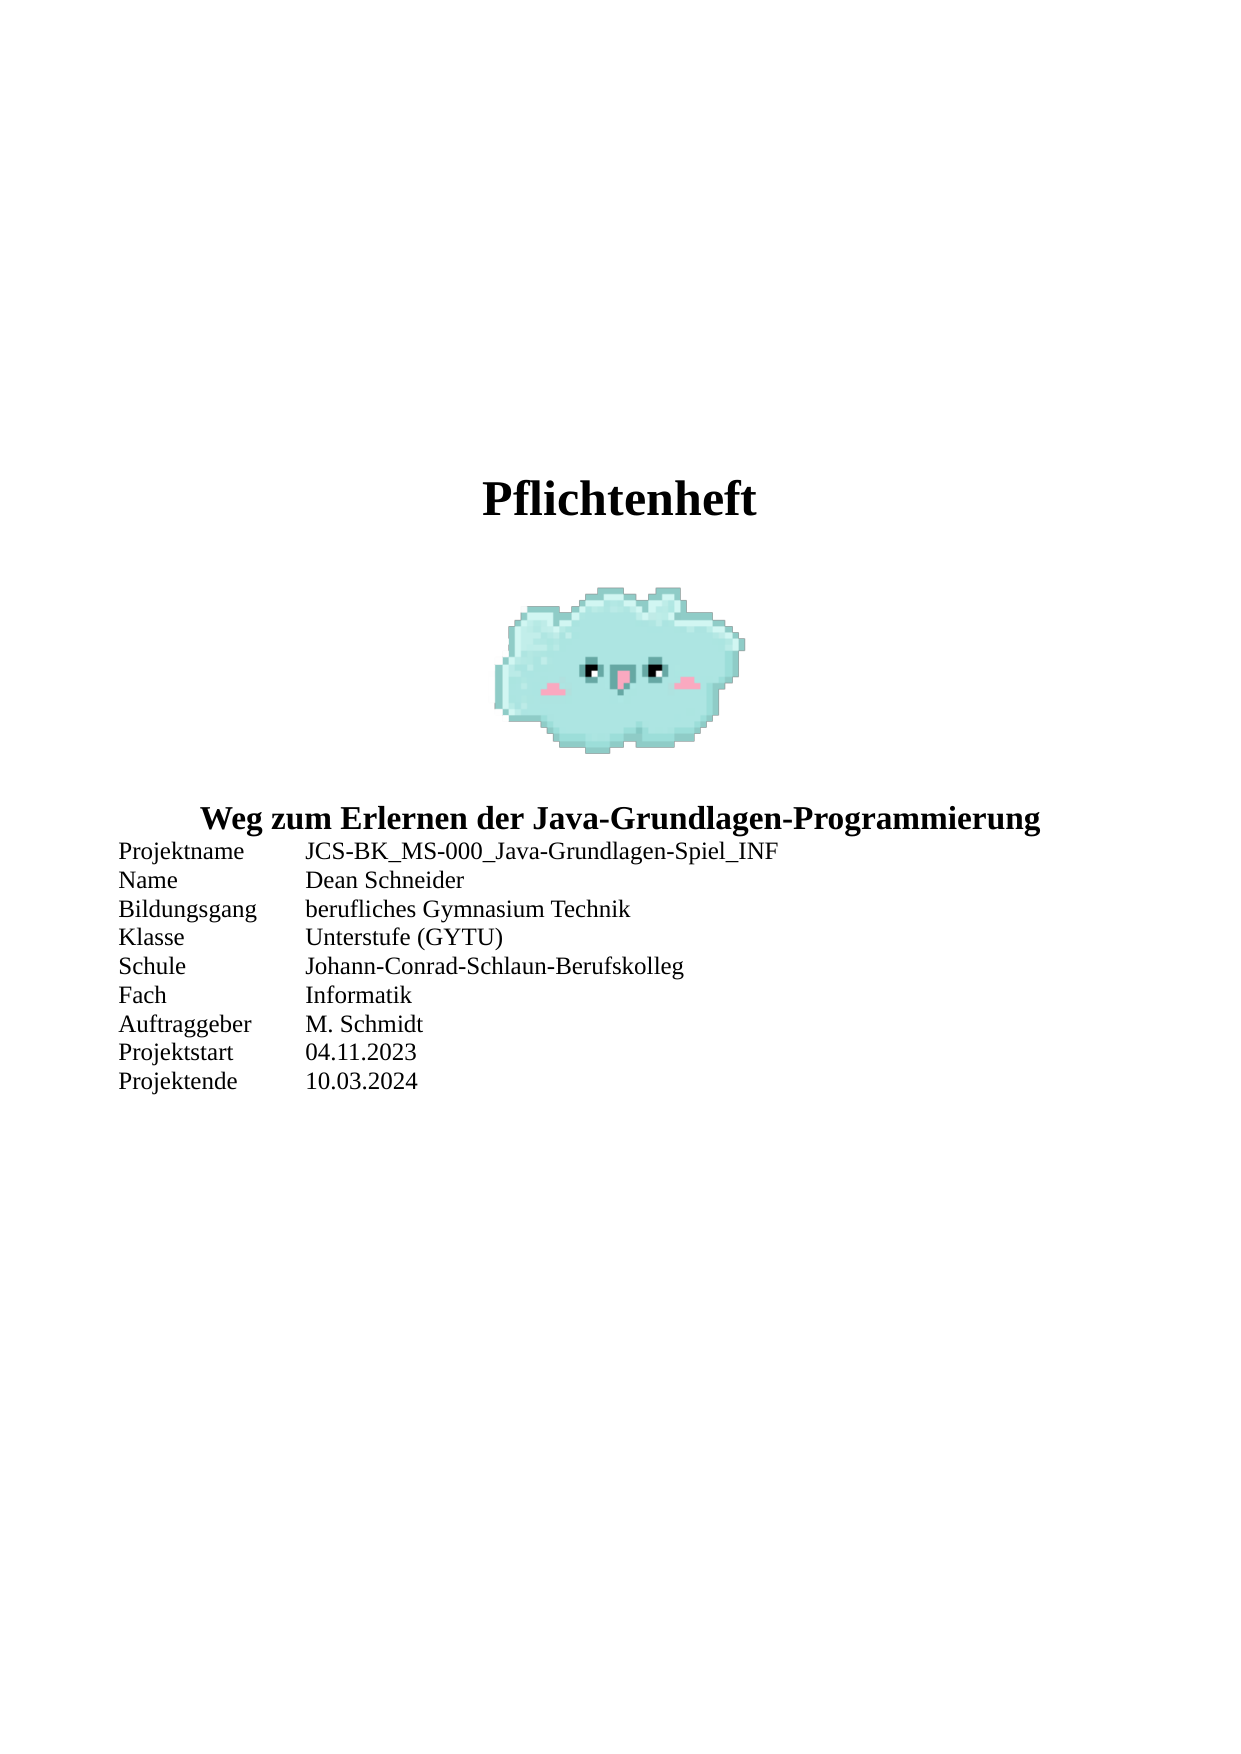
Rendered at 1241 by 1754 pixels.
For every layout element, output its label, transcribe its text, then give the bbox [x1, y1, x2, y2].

subtitle Pflichtenheft [118, 469, 1122, 526]
text Auftraggeber M. Schmidt [118, 1009, 1122, 1037]
subtitle Weg zum Erlernen der Java-Grundlagen-Programmierung [118, 798, 1122, 836]
text Projektstart 04.11.2023 [118, 1037, 1122, 1066]
picture [466, 556, 774, 760]
text Fach Informatik [118, 980, 1122, 1009]
text Name Dean Schneider [118, 865, 1122, 894]
text Projektende 10.03.2024 [118, 1066, 1122, 1095]
text Bildungsgang berufliches Gymnasium Technik Klasse Unterstufe (GYTU) [118, 894, 1122, 951]
text Schule Johann-Conrad-Schlaun-Berufskolleg [118, 951, 1122, 980]
text Projektname JCS-BK_MS-000_Java-Grundlagen-Spiel_INF [118, 836, 1122, 865]
